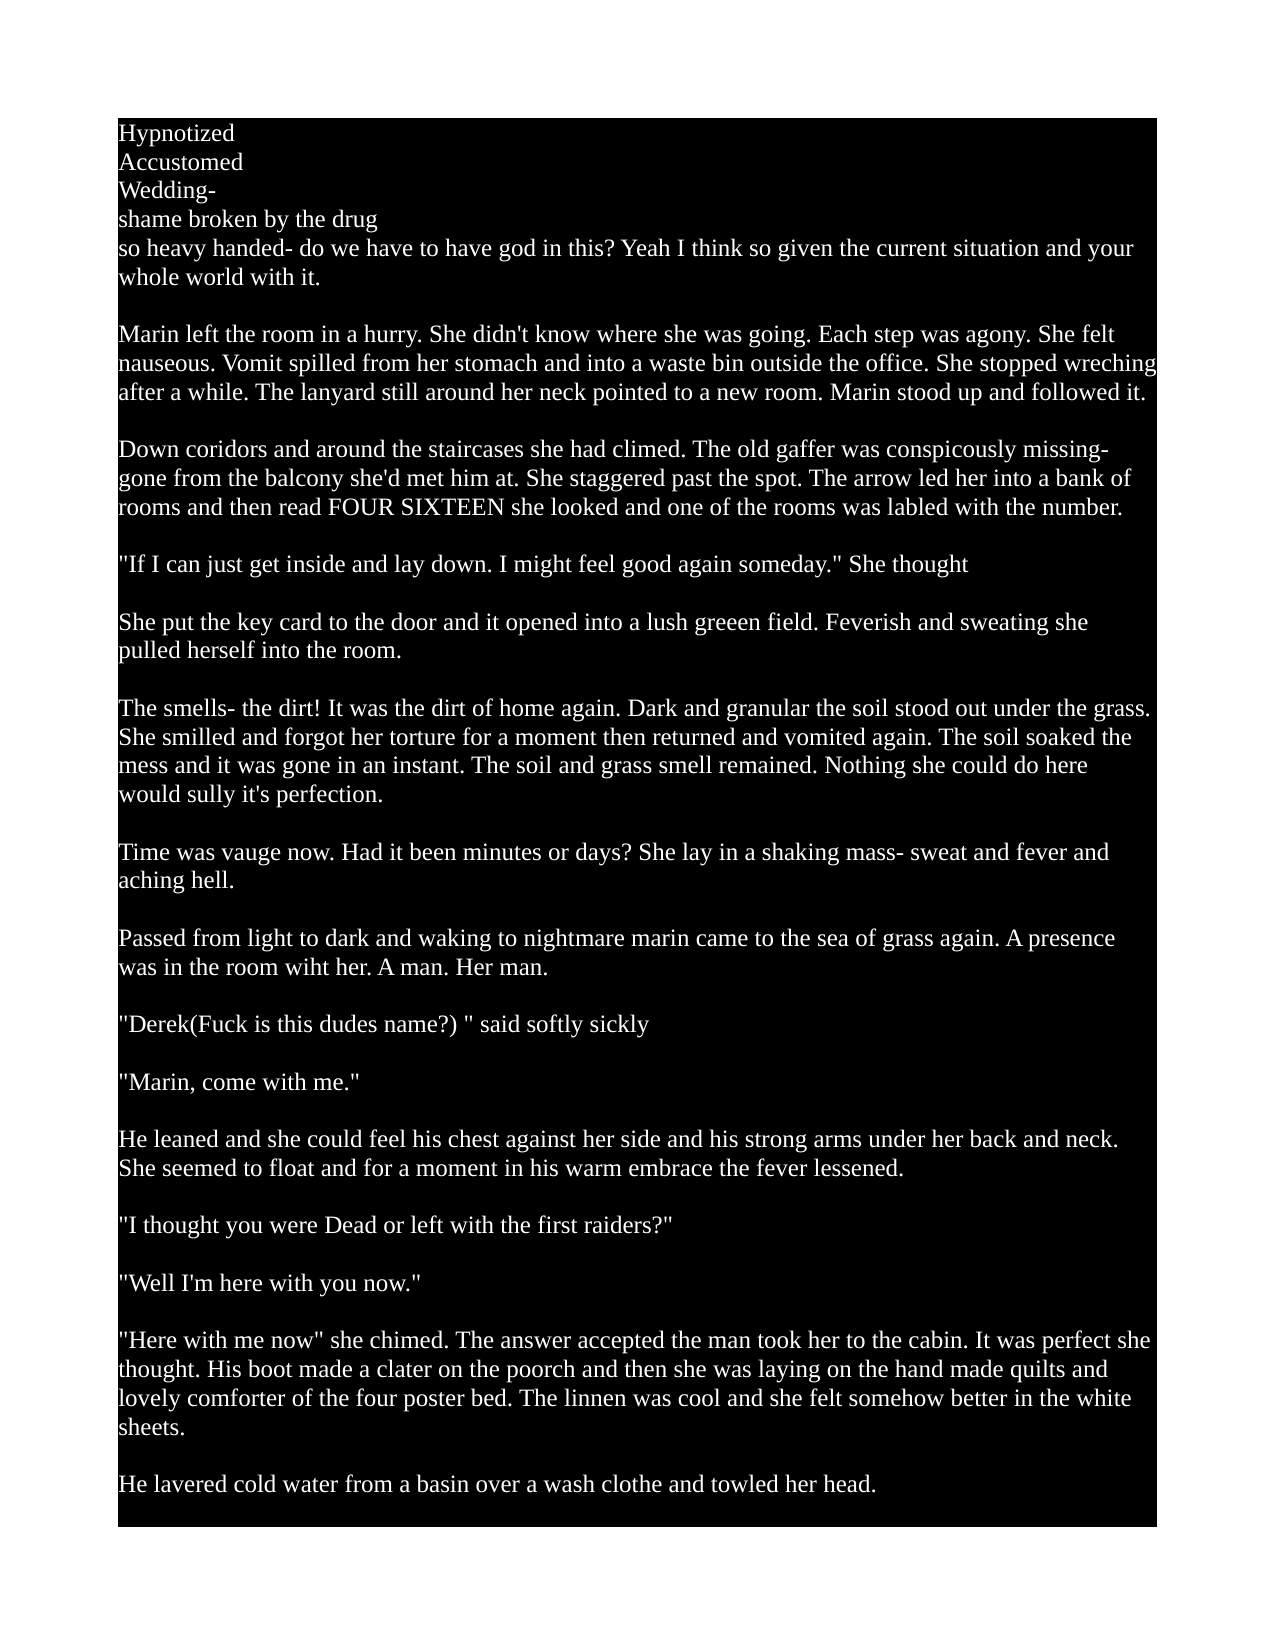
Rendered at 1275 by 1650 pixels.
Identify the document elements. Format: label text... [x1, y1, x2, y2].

text Accustomed [118, 147, 1157, 176]
text "Well I'm here with you now." [118, 1268, 1157, 1297]
text Marin left the room in a hurry. She didn't know where she was going. Each step was agony. She felt nauseous. Vomit spilled from her stomach and into a waste bin outside the office. She stopped wreching after a while. The lanyard still around her neck pointed to a new room. Marin stood up and followed it. [118, 319, 1157, 406]
text "Here with me now" she chimed. The answer accepted the man took her to the cabin. It was perfect she thought. His boot made a clater on the poorch and then she was laying on the hand made quilts and lovely comforter of the four poster bed. The linnen was cool and she felt somehow better in the white sheets. [118, 1326, 1157, 1441]
text shame broken by the drug [118, 204, 1157, 233]
text Passed from light to dark and waking to nightmare marin came to the sea of grass again. A presence was in the room wiht her. A man. Her man. [118, 923, 1157, 981]
text Hypnotized [118, 118, 1157, 147]
text "Marin, come with me." He leaned and she could feel his chest against her side and his strong arms under her back and neck. [118, 1067, 1157, 1153]
text "Derek(Fuck is this dudes name?) " said softly sickly [118, 1009, 1157, 1038]
text "If I can just get inside and lay down. I might feel good again someday." She thought She put the key card to the door and it opened into a lush greeen field. Feverish and sweating she pulled herself into the room. The smells- the dirt! It was the dirt of home again. Dark and granular the soil stood out under the grass. She smilled and forgot her torture for a moment then returned and vomited again. The soil soaked the mess and it was gone in an instant. The soil and grass smell remained. Nothing she could do here would sully it's perfection. [118, 549, 1157, 808]
text He lavered cold water from a basin over a wash clothe and towled her head. [118, 1469, 1157, 1498]
text so heavy handed- do we have to have god in this? Yeah I think so given the current situation and your whole world with it. [118, 233, 1157, 319]
text She seemed to float and for a moment in his warm embrace the fever lessened. [118, 1153, 1157, 1182]
text Time was vauge now. Had it been minutes or days? She lay in a shaking mass- sweat and fever and aching hell. [118, 837, 1157, 894]
text Down coridors and around the staircases she had climed. The old gaffer was conspicously missing- gone from the balcony she'd met him at. She staggered past the spot. The arrow led her into a bank of rooms and then read FOUR SIXTEEN she looked and one of the rooms was labled with the number. [118, 434, 1157, 521]
text Wedding- [118, 176, 1157, 204]
text "I thought you were Dead or left with the first raiders?" [118, 1211, 1157, 1239]
